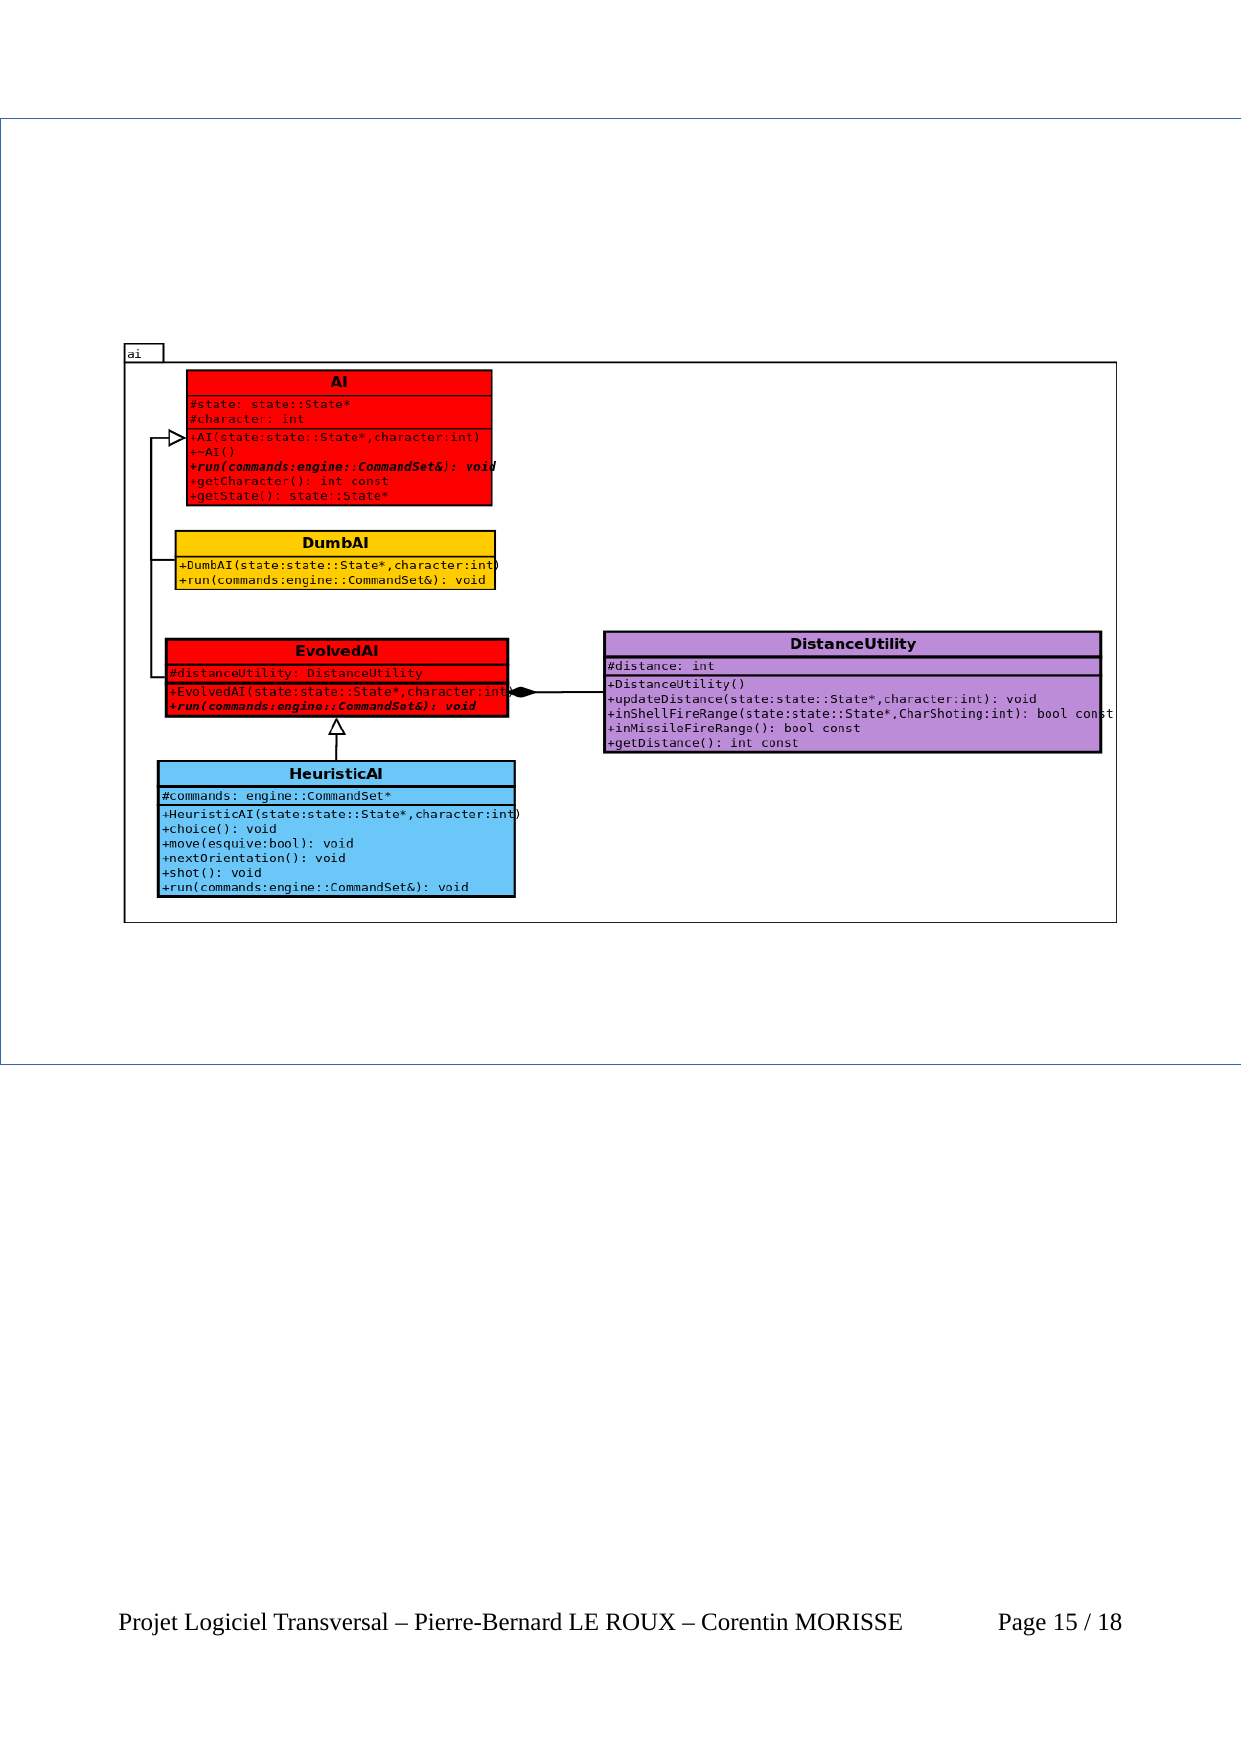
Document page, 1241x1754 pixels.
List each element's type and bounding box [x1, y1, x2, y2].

picture [123, 343, 1117, 923]
